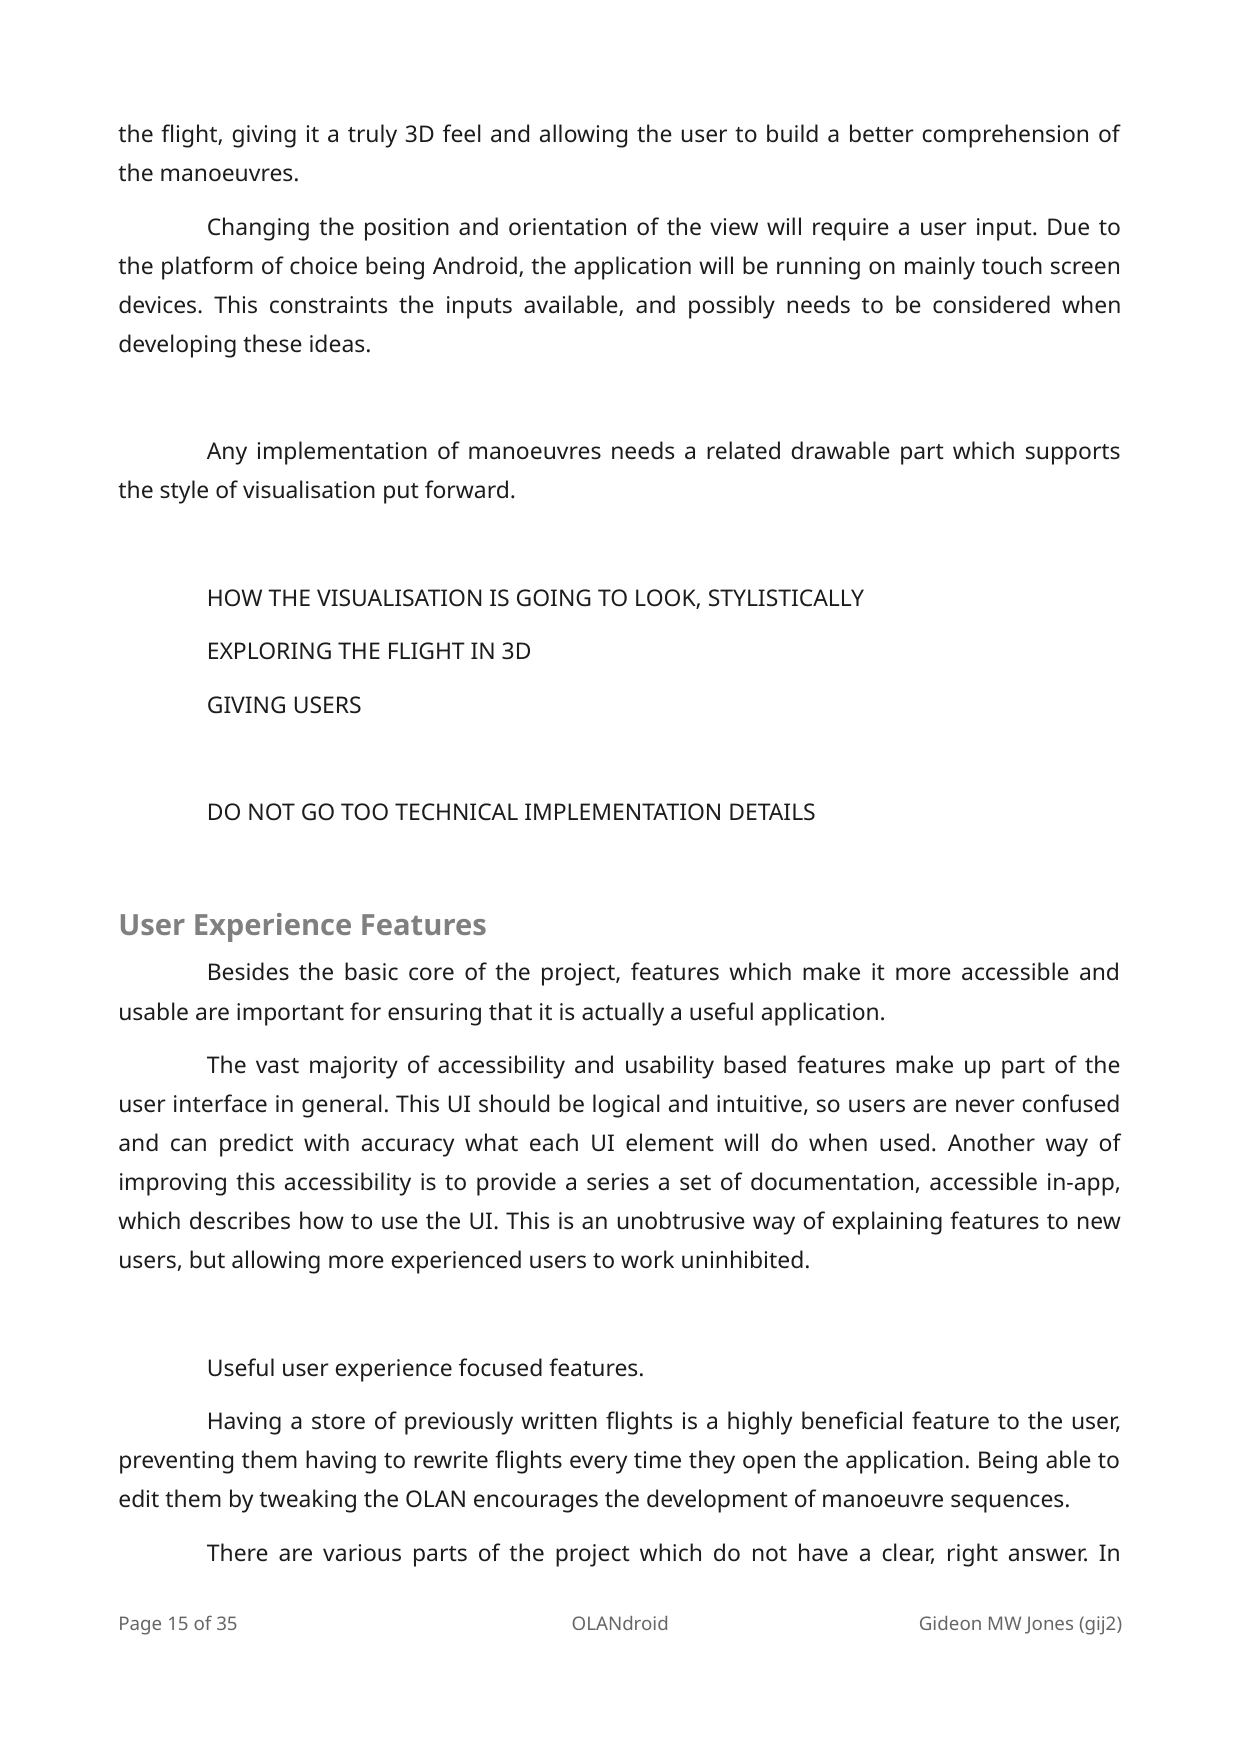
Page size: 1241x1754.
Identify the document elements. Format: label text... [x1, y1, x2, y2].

text GIVING USERS [118, 689, 1122, 720]
text The vast majority of accessibility and usability based features make up part of the user interface in general. This UI should be logical and intuitive, so users are never confused and can predict with accuracy what each UI element will do when used. Another way of improving this accessibility is to provide a series a set of documentation, accessible in-app, which describes how to use the UI. This is an unobtrusive way of explaining features to new users, but allowing more experienced users to work uninhibited. [118, 1049, 1122, 1276]
text Changing the position and orientation of the view will require a user input. Due to the platform of choice being Android, the application will be running on mainly touch screen devices. This constraints the inputs available, and possibly needs to be considered when developing these ideas. [118, 211, 1122, 359]
text There are various parts of the project which do not have a clear, right answer. In [118, 1537, 1122, 1568]
subtitle User Experience Features [118, 904, 1122, 944]
text Useful user experience focused features. [118, 1352, 1122, 1383]
text Having a store of previously written flights is a highly beneficial feature to the user, preventing them having to rewrite flights every time they open the application. Being able to edit them by tweaking the OLAN encourages the development of manoeuvre sequences. [118, 1405, 1122, 1515]
text HOW THE VISUALISATION IS GOING TO LOOK, STYLISTICALLY [118, 582, 1122, 613]
text Besides the basic core of the project, features which make it more accessible and usable are important for ensuring that it is actually a useful application. [118, 956, 1122, 1027]
text the flight, giving it a truly 3D feel and allowing the user to build a better comprehension of the manoeuvres. [118, 118, 1122, 188]
text Any implementation of manoeuvres needs a related drawable part which supports the style of visualisation put forward. [118, 435, 1122, 506]
text EXPLORING THE FLIGHT IN 3D [118, 635, 1122, 667]
text DO NOT GO TOO TECHNICAL IMPLEMENTATION DETAILS [118, 796, 1122, 827]
